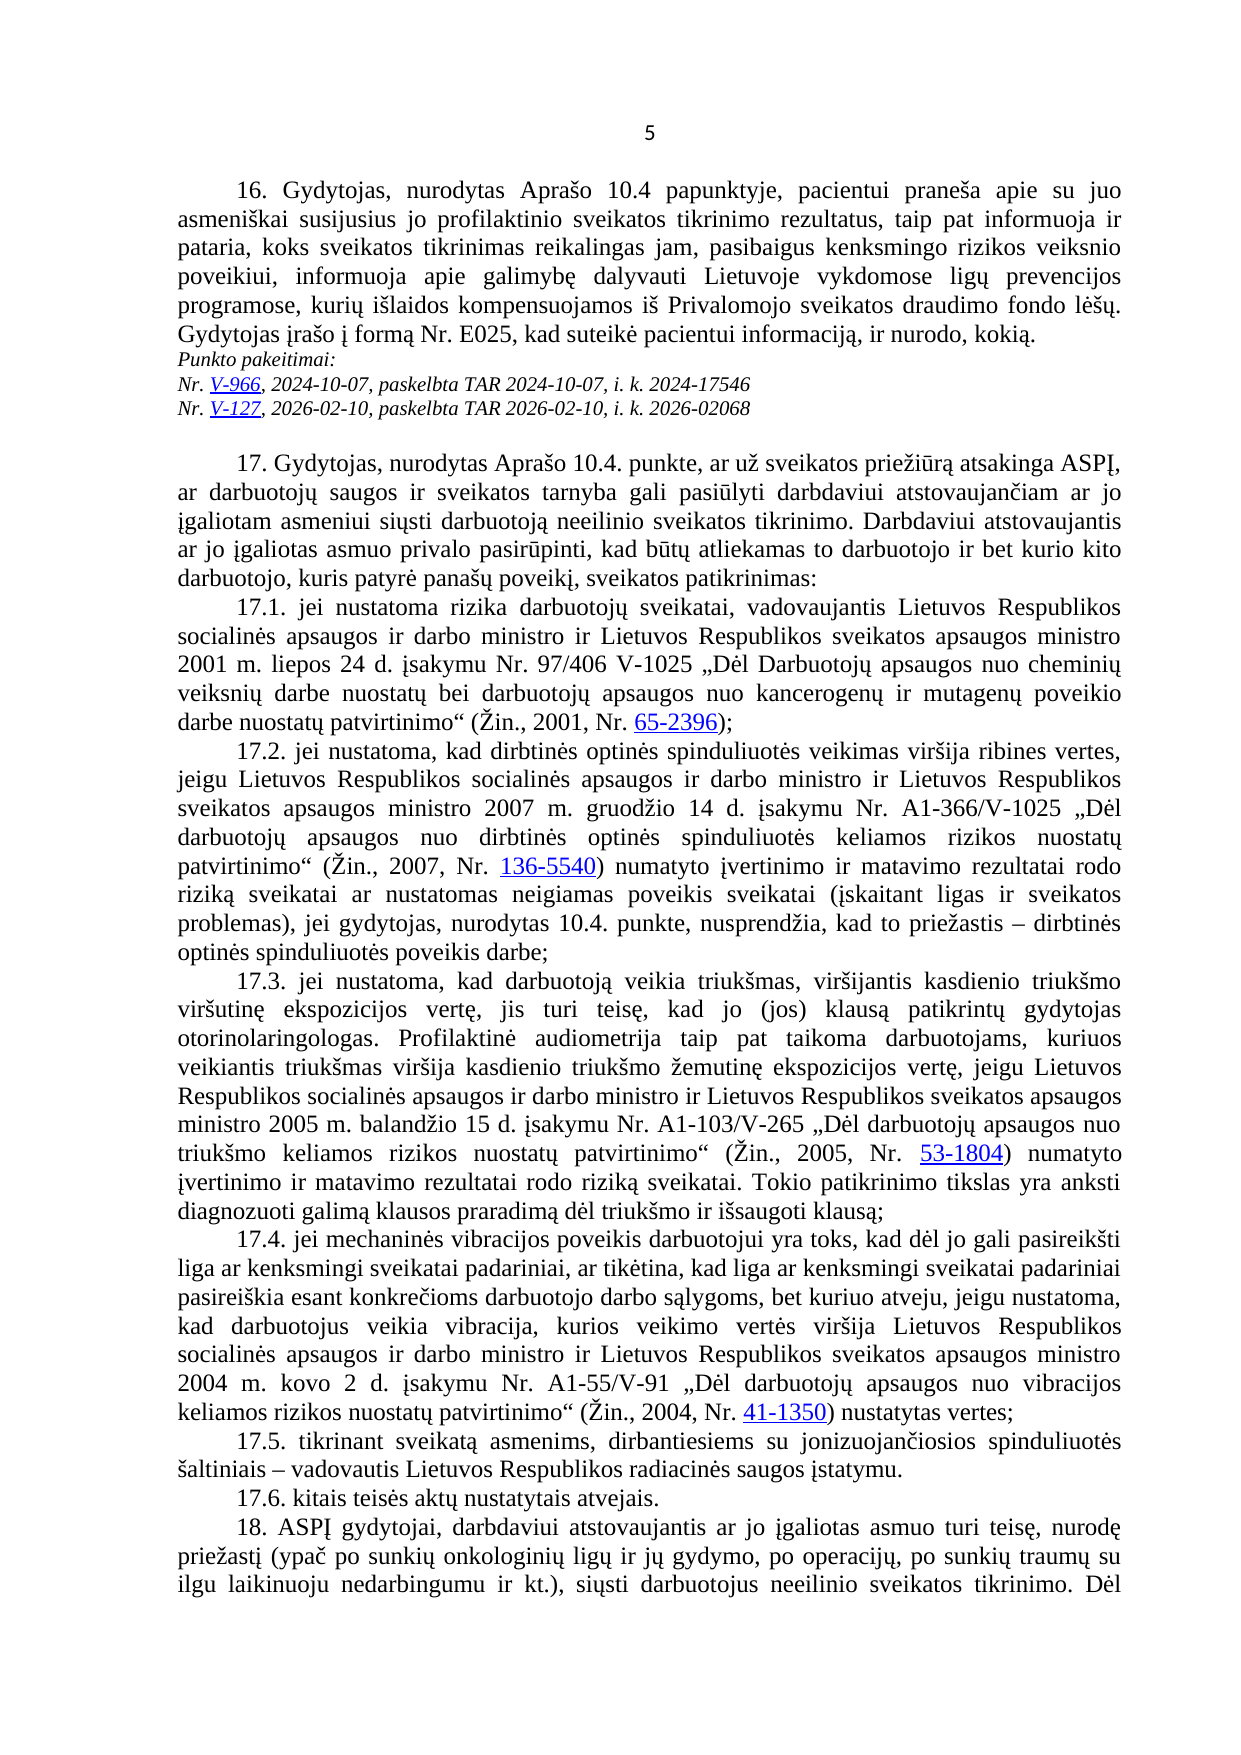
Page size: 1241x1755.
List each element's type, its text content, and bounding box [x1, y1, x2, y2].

text Nr. V-966, 2024-10-07, paskelbta TAR 2024-10-07, i. k. 2024-17546 [177, 371, 1122, 396]
text 16. Gydytojas, nurodytas Aprašo 10.4 papunktyje, pacientui praneša apie su juo asmeniškai susijusius jo profilaktinio sveikatos tikrinimo rezultatus, taip pat informuoja ir pataria, koks sveikatos tikrinimas reikalingas jam, pasibaigus kenksmingo rizikos veiksnio poveikiui, informuoja apie galimybę dalyvauti Lietuvoje vykdomose ligų prevencijos programose, kurių išlaidos kompensuojamos iš Privalomojo sveikatos draudimo fondo lėšų. Gydytojas įrašo į formą Nr. E025, kad suteikė pacientui informaciją, ir nurodo, kokią. [177, 175, 1122, 347]
text 17.3. jei nustatoma, kad darbuotoją veikia triukšmas, viršijantis kasdienio triukšmo viršutinę ekspozicijos vertę, jis turi teisę, kad jo (jos) klausą patikrintų gydytojas otorinolaringologas. Profilaktinė audiometrija taip pat taikoma darbuotojams, kuriuos veikiantis triukšmas viršija kasdienio triukšmo žemutinę ekspozicijos vertę, jeigu Lietuvos Respublikos socialinės apsaugos ir darbo ministro ir Lietuvos Respublikos sveikatos apsaugos ministro 2005 m. balandžio 15 d. įsakymu Nr. A1-103/V-265 „Dėl darbuotojų apsaugos nuo triukšmo keliamos rizikos nuostatų patvirtinimo“ (Žin., 2005, Nr. 53-1804) numatyto įvertinimo ir matavimo rezultatai rodo riziką sveikatai. Tokio patikrinimo tikslas yra anksti diagnozuoti galimą klausos praradimą dėl triukšmo ir išsaugoti klausą; [177, 966, 1122, 1224]
text 17.5. tikrinant sveikatą asmenims, dirbantiesiems su jonizuojančiosios spinduliuotės šaltiniais – vadovautis Lietuvos Respublikos radiacinės saugos įstatymu. [177, 1426, 1122, 1483]
text 18. ASPĮ gydytojai, darbdaviui atstovaujantis ar jo įgaliotas asmuo turi teisę, nurodę priežastį (ypač po sunkių onkologinių ligų ir jų gydymo, po operacijų, po sunkių traumų su ilgu laikinuoju nedarbingumu ir kt.), siųsti darbuotojus neeilinio sveikatos tikrinimo. Dėl [177, 1512, 1122, 1598]
text 17.1. jei nustatoma rizika darbuotojų sveikatai, vadovaujantis Lietuvos Respublikos socialinės apsaugos ir darbo ministro ir Lietuvos Respublikos sveikatos apsaugos ministro 2001 m. liepos 24 d. įsakymu Nr. 97/406 V-1025 „Dėl Darbuotojų apsaugos nuo cheminių veiksnių darbe nuostatų bei darbuotojų apsaugos nuo kancerogenų ir mutagenų poveikio darbe nuostatų patvirtinimo“ (Žin., 2001, Nr. 65-2396); [177, 592, 1122, 736]
text 17. Gydytojas, nurodytas Aprašo 10.4. punkte, ar už sveikatos priežiūrą atsakinga ASPĮ, ar darbuotojų saugos ir sveikatos tarnyba gali pasiūlyti darbdaviui atstovaujančiam ar jo įgaliotam asmeniui siųsti darbuotoją neeilinio sveikatos tikrinimo. Darbdaviui atstovaujantis ar jo įgaliotas asmuo privalo pasirūpinti, kad būtų atliekamas to darbuotojo ir bet kurio kito darbuotojo, kuris patyrė panašų poveikį, sveikatos patikrinimas: [177, 448, 1122, 592]
text 17.4. jei mechaninės vibracijos poveikis darbuotojui yra toks, kad dėl jo gali pasireikšti liga ar kenksmingi sveikatai padariniai, ar tikėtina, kad liga ar kenksmingi sveikatai padariniai pasireiškia esant konkrečioms darbuotojo darbo sąlygoms, bet kuriuo atveju, jeigu nustatoma, kad darbuotojus veikia vibracija, kurios veikimo vertės viršija Lietuvos Respublikos socialinės apsaugos ir darbo ministro ir Lietuvos Respublikos sveikatos apsaugos ministro 2004 m. kovo 2 d. įsakymu Nr. A1-55/V-91 „Dėl darbuotojų apsaugos nuo vibracijos keliamos rizikos nuostatų patvirtinimo“ (Žin., 2004, Nr. 41-1350) nustatytas vertes; [177, 1224, 1122, 1426]
text 17.6. kitais teisės aktų nustatytais atvejais. [177, 1483, 1122, 1512]
text 17.2. jei nustatoma, kad dirbtinės optinės spinduliuotės veikimas viršija ribines vertes, jeigu Lietuvos Respublikos socialinės apsaugos ir darbo ministro ir Lietuvos Respublikos sveikatos apsaugos ministro 2007 m. gruodžio 14 d. įsakymu Nr. A1-366/V-1025 „Dėl darbuotojų apsaugos nuo dirbtinės optinės spinduliuotės keliamos rizikos nuostatų patvirtinimo“ (Žin., 2007, Nr. 136-5540) numatyto įvertinimo ir matavimo rezultatai rodo riziką sveikatai ar nustatomas neigiamas poveikis sveikatai (įskaitant ligas ir sveikatos problemas), jei gydytojas, nurodytas 10.4. punkte, nusprendžia, kad to priežastis – dirbtinės optinės spinduliuotės poveikis darbe; [177, 736, 1122, 966]
text Punkto pakeitimai: [177, 347, 1122, 371]
text Nr. V-127, 2026-02-10, paskelbta TAR 2026-02-10, i. k. 2026-02068 [177, 396, 1122, 419]
